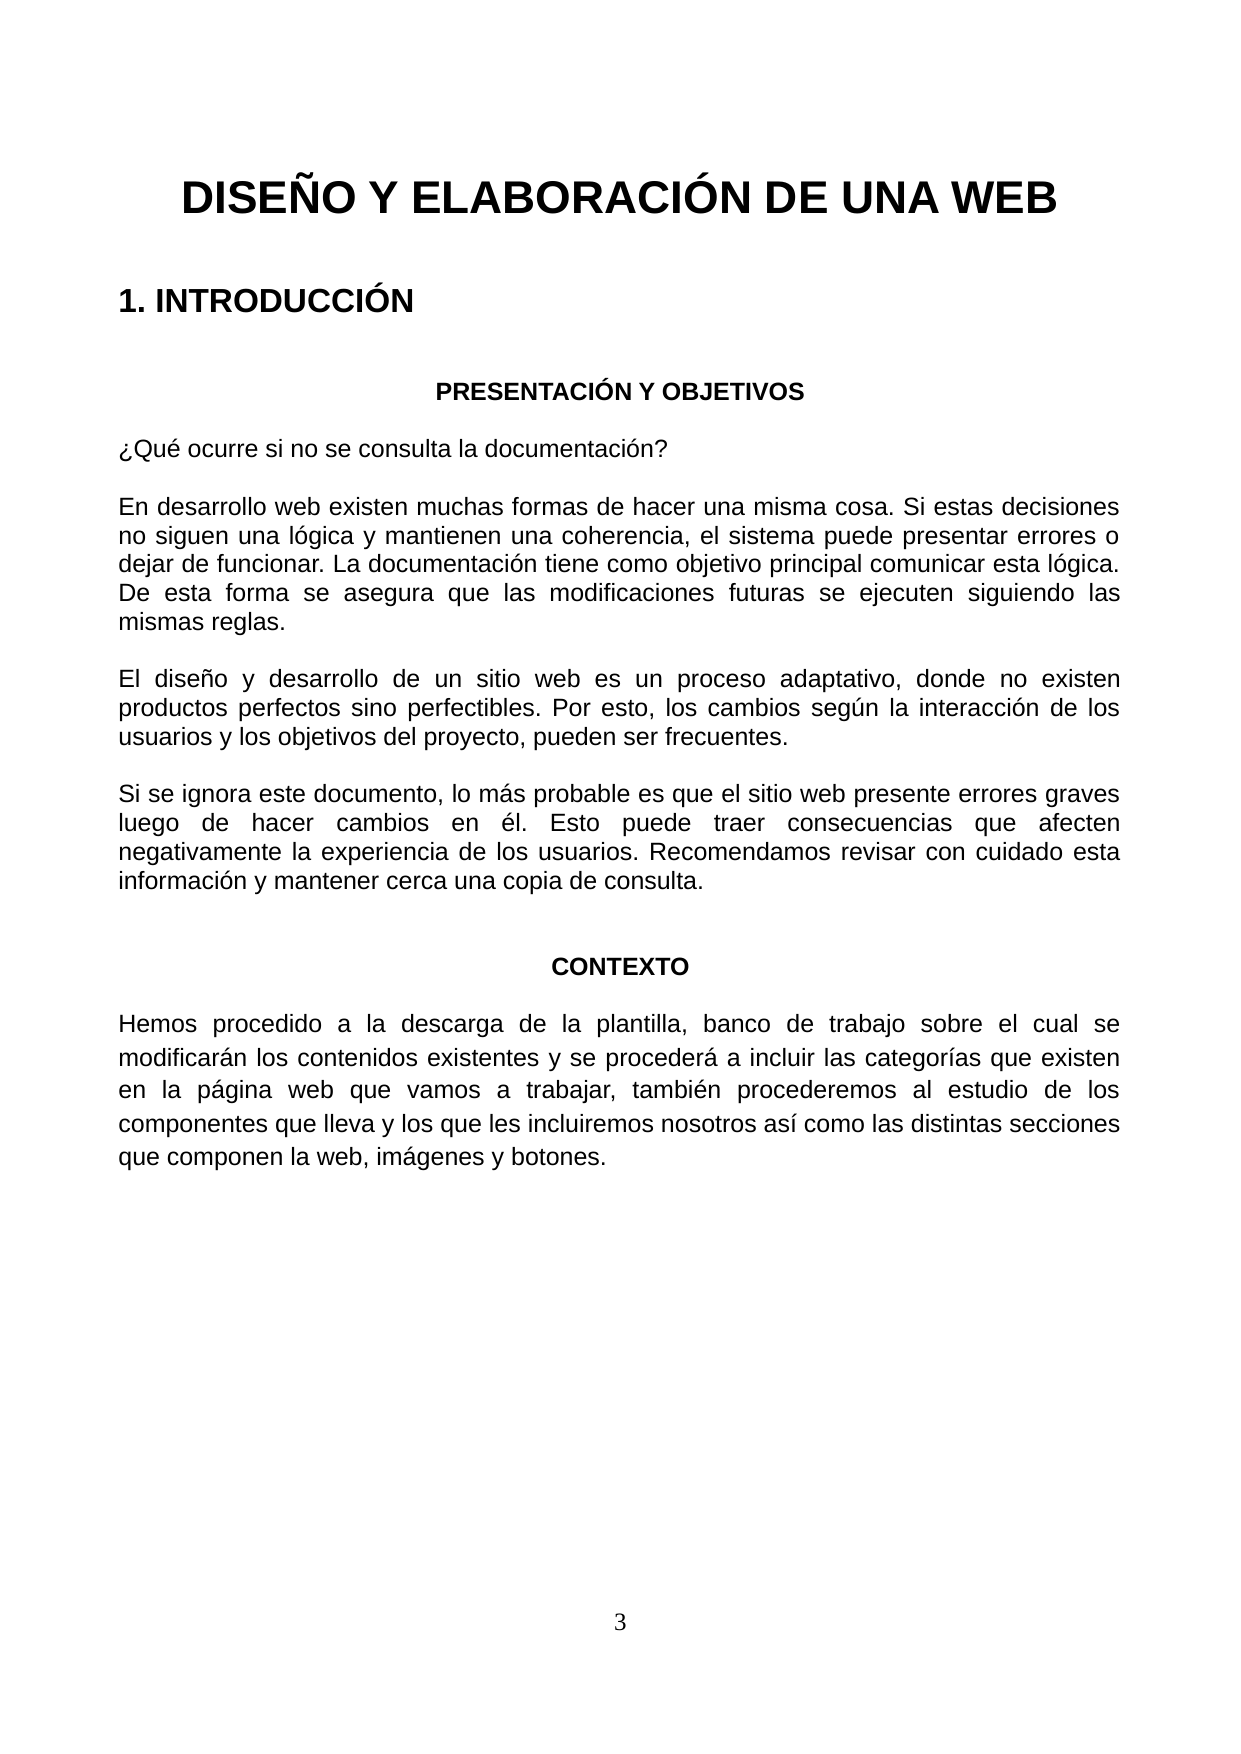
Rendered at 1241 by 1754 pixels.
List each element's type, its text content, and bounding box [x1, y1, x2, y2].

text En desarrollo web existen muchas formas de hacer una misma cosa. Si estas decisiones no siguen una lógica y mantienen una coherencia, el sistema puede presentar errores o dejar de funcionar. La documentación tiene como objetivo principal comunicar esta lógica. De esta forma se asegura que las modificaciones futuras se ejecuten siguiendo las mismas reglas. [118, 492, 1122, 636]
text Si se ignora este documento, lo más probable es que el sitio web presente errores graves luego de hacer cambios en él. Esto puede traer consecuencias que afecten negativamente la experiencia de los usuarios. Recomendamos revisar con cuidado esta información y mantener cerca una copia de consulta. [118, 779, 1122, 894]
text Hemos procedido a la descarga de la plantilla, banco de trabajo sobre el cual se modificarán los contenidos existentes y se procederá a incluir las categorías que existen en la página web que vamos a trabajar, también procederemos al estudio de los componentes que lleva y los que les incluiremos nosotros así como las distintas secciones que componen la web, imágenes y botones. [118, 1009, 1122, 1170]
text PRESENTACIÓN Y OBJETIVOS [118, 377, 1122, 406]
text DISEÑO Y ELABORACIÓN DE UNA WEB [118, 171, 1122, 223]
text 1. INTRODUCCIÓN [118, 281, 1122, 319]
text CONTEXTO [118, 952, 1122, 981]
text ¿Qué ocurre si no se consulta la documentación? [118, 434, 1122, 463]
text El diseño y desarrollo de un sitio web es un proceso adaptativo, donde no existen productos perfectos sino perfectibles. Por esto, los cambios según la interacción de los usuarios y los objetivos del proyecto, pueden ser frecuentes. [118, 664, 1122, 751]
